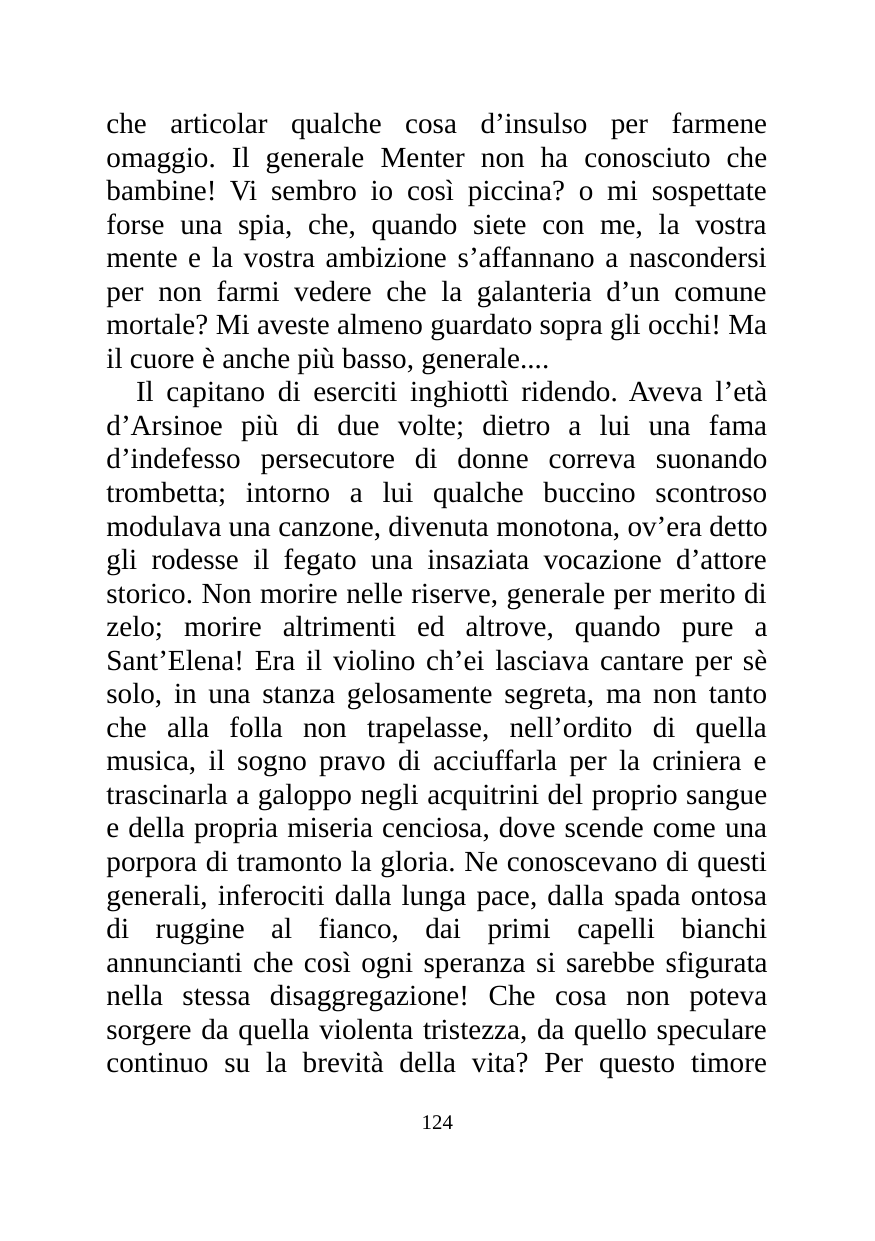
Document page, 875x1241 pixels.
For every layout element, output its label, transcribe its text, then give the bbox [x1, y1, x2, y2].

text che articolar qualche cosa d’insulso per farmene omaggio. Il generale Menter non ha conosciuto che bambine! Vi sembro io così piccina? o mi sospettate forse una spia, che, quando siete con me, la vostra mente e la vostra ambizione s’affannano a nascondersi per non farmi vedere che la galanteria d’un comune mortale? Mi aveste almeno guardato sopra gli occhi! Ma il cuore è anche più basso, generale.... [106, 106, 768, 374]
text Il capitano di eserciti inghiottì ridendo. Aveva l’età d’Arsinoe più di due volte; dietro a lui una fama d’indefesso persecutore di donne correva suonando trombetta; intorno a lui qualche buccino scontroso modulava una canzone, divenuta monotona, ov’era detto gli rodesse il fegato una insaziata vocazione d’attore storico. Non morire nelle riserve, generale per merito di zelo; morire altrimenti ed altrove, quando pure a Sant’Elena! Era il violino ch’ei lasciava cantare per sè solo, in una stanza gelosamente segreta, ma non tanto che alla folla non trapelasse, nell’ordito di quella musica, il sogno pravo di acciuffarla per la criniera e trascinarla a galoppo negli acquitrini del proprio sangue e della propria miseria cenciosa, dove scende come una porpora di tramonto la gloria. Ne conoscevano di questi generali, inferociti dalla lunga pace, dalla spada ontosa di ruggine al fianco, dai primi capelli bianchi annuncianti che così ogni speranza si sarebbe sfigurata nella stessa disaggregazione! Che cosa non poteva sorgere da quella violenta tristezza, da quello speculare continuo su la brevità della vita? Per questo timore [106, 374, 768, 1079]
